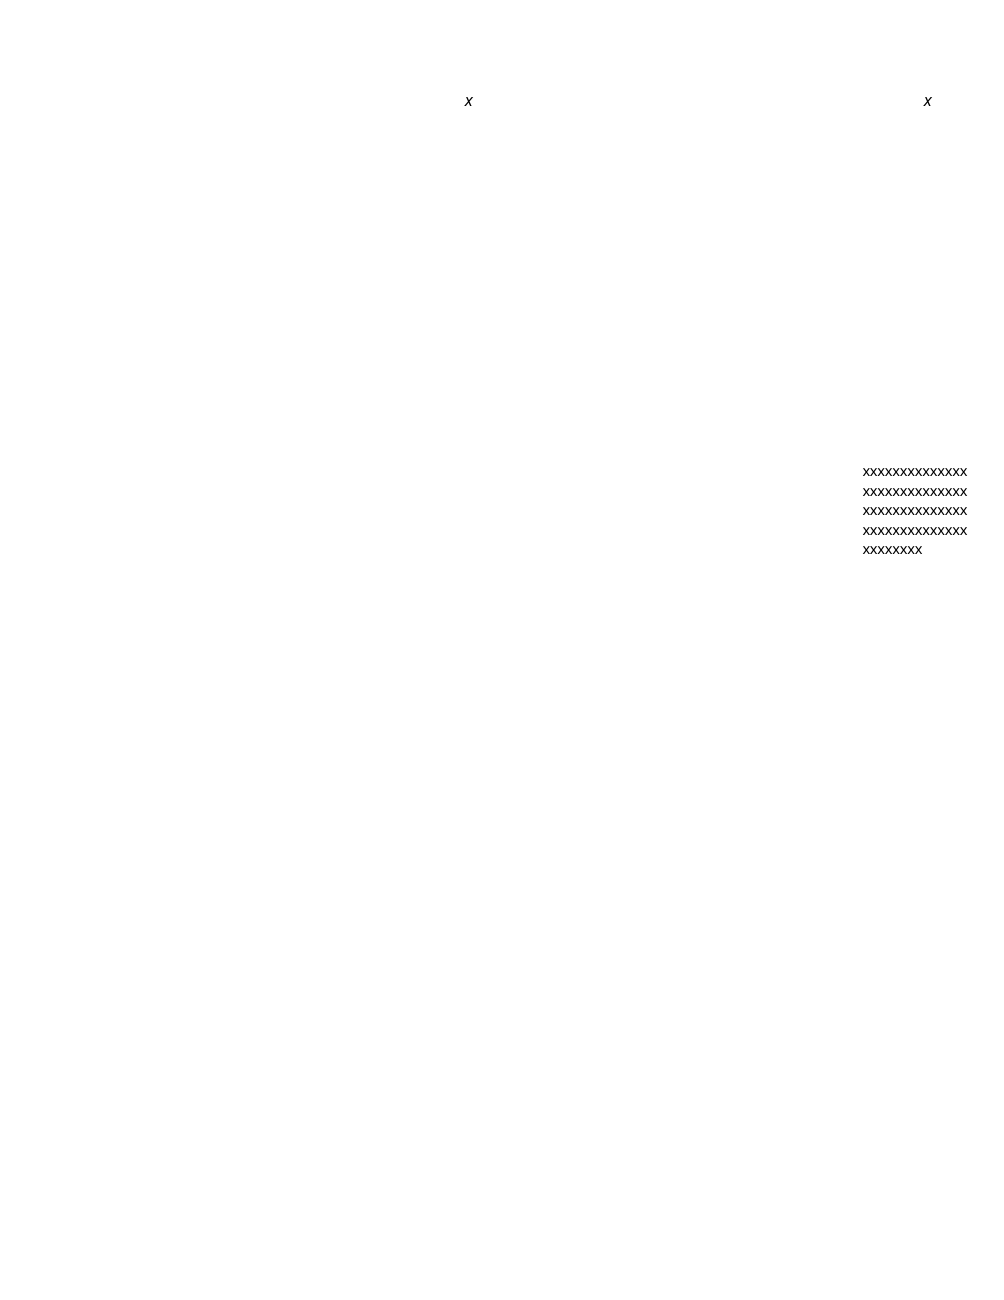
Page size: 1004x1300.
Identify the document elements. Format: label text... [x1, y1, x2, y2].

text xxxxxxxxxxxxxxxxxxxxxxxxxxxxxxxxxxxxxxxxxxxxxxxxxxxxxxxxxxxxxxxx [862, 461, 974, 558]
